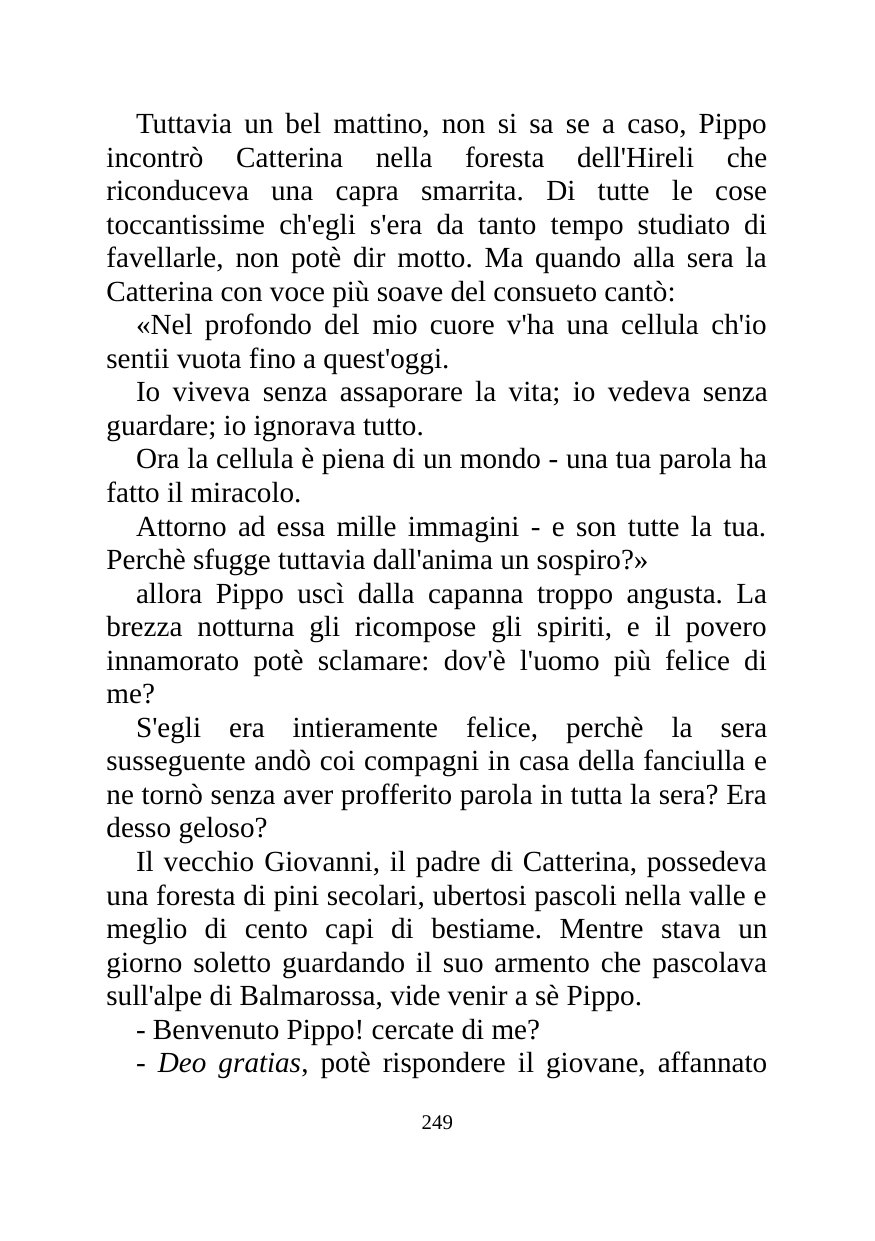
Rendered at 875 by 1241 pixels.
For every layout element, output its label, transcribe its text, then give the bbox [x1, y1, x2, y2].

text Io viveva senza assaporare la vita; io vedeva senza guardare; io ignorava tutto. [106, 374, 768, 442]
text Il vecchio Giovanni, il padre di Catterina, possedeva una foresta di pini secolari, ubertosi pascoli nella valle e meglio di cento capi di bestiame. Mentre stava un giorno soletto guardando il suo armento che pascolava sull'alpe di Balmarossa, vide venir a sè Pippo. [106, 844, 768, 1012]
text Attorno ad essa mille immagini - e son tutte la tua. Perchè sfugge tuttavia dall'anima un sospiro?» [106, 509, 768, 576]
text Tuttavia un bel mattino, non si sa se a caso, Pippo incontrò Catterina nella foresta dell'Hireli che riconduceva una capra smarrita. Di tutte le cose toccantissime ch'egli s'era da tanto tempo studiato di favellarle, non potè dir motto. Ma quando alla sera la Catterina con voce più soave del consueto cantò: [106, 106, 768, 307]
text allora Pippo uscì dalla capanna troppo angusta. La brezza notturna gli ricompose gli spiriti, e il povero innamorato potè sclamare: dov'è l'uomo più felice di me? [106, 576, 768, 710]
text Ora la cellula è piena di un mondo - una tua parola ha fatto il miracolo. [106, 442, 768, 509]
text - Benvenuto Pippo! cercate di me? [106, 1012, 768, 1045]
text - Deo gratias, potè rispondere il giovane, affannato [106, 1045, 768, 1079]
text «Nel profondo del mio cuore v'ha una cellula ch'io sentii vuota fino a quest'oggi. [106, 307, 768, 374]
text S'egli era intieramente felice, perchè la sera susseguente andò coi compagni in casa della fanciulla e ne tornò senza aver profferito parola in tutta la sera? Era desso geloso? [106, 710, 768, 844]
